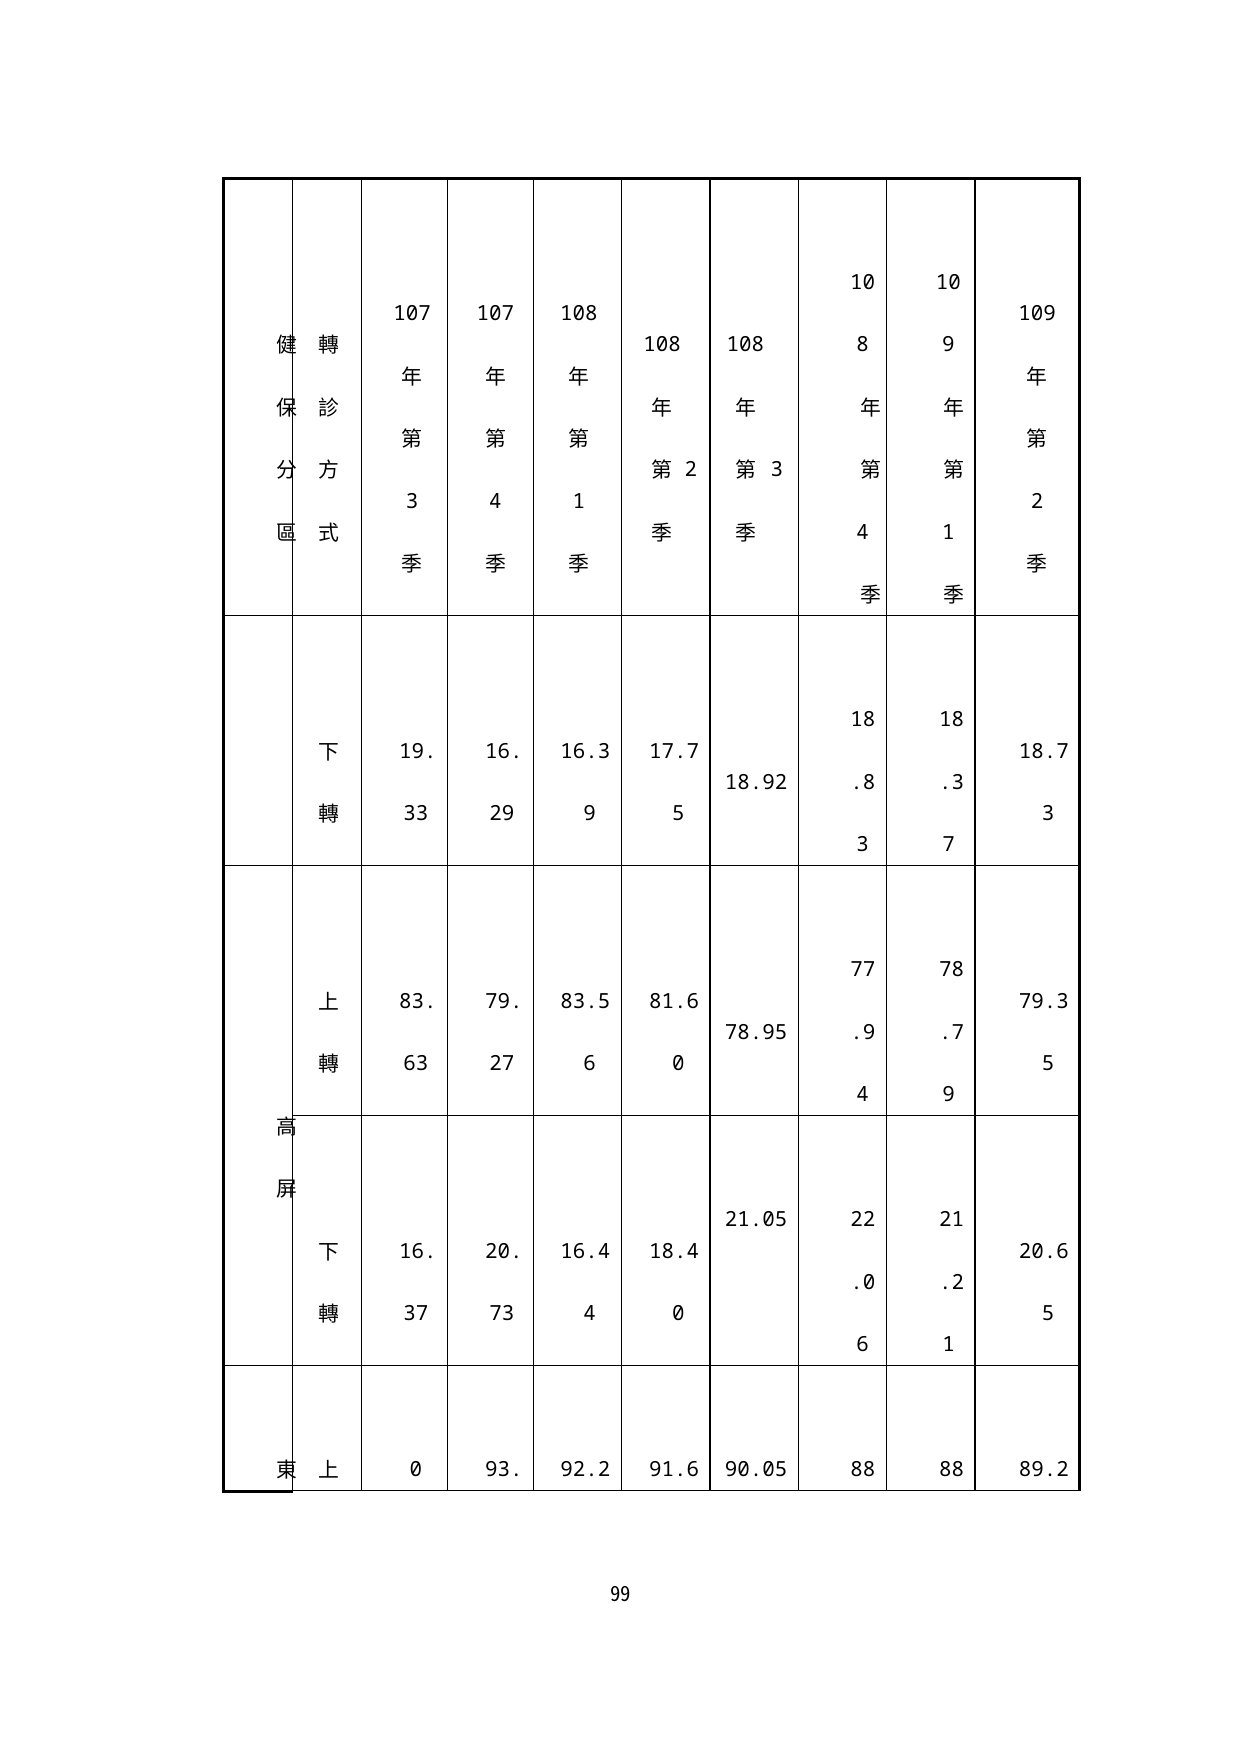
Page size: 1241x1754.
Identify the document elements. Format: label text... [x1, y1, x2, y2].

table_cell 19.33 [362, 616, 447, 865]
table_header 108年第4季 [799, 180, 886, 615]
table_cell 79.27 [448, 866, 533, 1115]
table_cell 16.44 [534, 1116, 621, 1365]
table_cell 21.05 [711, 1116, 798, 1365]
table_cell 77.94 [799, 866, 886, 1115]
table_cell 90.05 [711, 1366, 798, 1490]
table_cell 16.29 [448, 616, 533, 865]
table_cell 83.56 [534, 866, 621, 1115]
table_cell 88 [887, 1366, 974, 1490]
table_header 轉診方式 [293, 180, 361, 615]
table_header 107年第3季 [362, 180, 447, 615]
table_header 108年第1季 [534, 180, 621, 615]
table_cell 18.40 [622, 1116, 709, 1365]
table_cell 南區 [225, 616, 292, 865]
table_header 108年第2季 [622, 180, 709, 615]
table_cell 18.83 [799, 616, 886, 865]
table_cell 89.2 [976, 1366, 1078, 1490]
table_cell 88 [799, 1366, 886, 1490]
table_cell 79.35 [976, 866, 1078, 1115]
table_cell 22.06 [799, 1116, 886, 1365]
table_cell 78.95 [711, 866, 798, 1115]
table_cell 21.21 [887, 1116, 974, 1365]
table_cell 20.65 [976, 1116, 1078, 1365]
table_cell 上轉 [293, 1366, 361, 1490]
table_cell 16.37 [362, 1116, 447, 1365]
table_cell 92.2 [534, 1366, 621, 1490]
table_cell 18.92 [711, 616, 798, 865]
table_cell 東區 [225, 1366, 292, 1490]
table_header 109年第1季 [887, 180, 974, 615]
table_header 107年第4季 [448, 180, 533, 615]
table_cell 高屏 [225, 866, 292, 1365]
table_cell 18.37 [887, 616, 974, 865]
table_cell 下轉 [293, 616, 361, 865]
table_cell 0 [362, 1366, 447, 1490]
table_header 108年第3季 [711, 180, 798, 615]
table_cell 下轉 [293, 1116, 361, 1365]
table_header 109年第2季 [976, 180, 1078, 615]
table_cell 83.63 [362, 866, 447, 1115]
table_cell 93. [448, 1366, 533, 1490]
table_cell 91.6 [622, 1366, 709, 1490]
table_header 健保分區 [225, 180, 292, 615]
table_cell 18.73 [976, 616, 1078, 865]
table_cell 81.60 [622, 866, 709, 1115]
table_cell 上轉 [293, 866, 361, 1115]
table_cell 17.75 [622, 616, 709, 865]
table_cell 78.79 [887, 866, 974, 1115]
table_cell 16.39 [534, 616, 621, 865]
table_cell 20.73 [448, 1116, 533, 1365]
